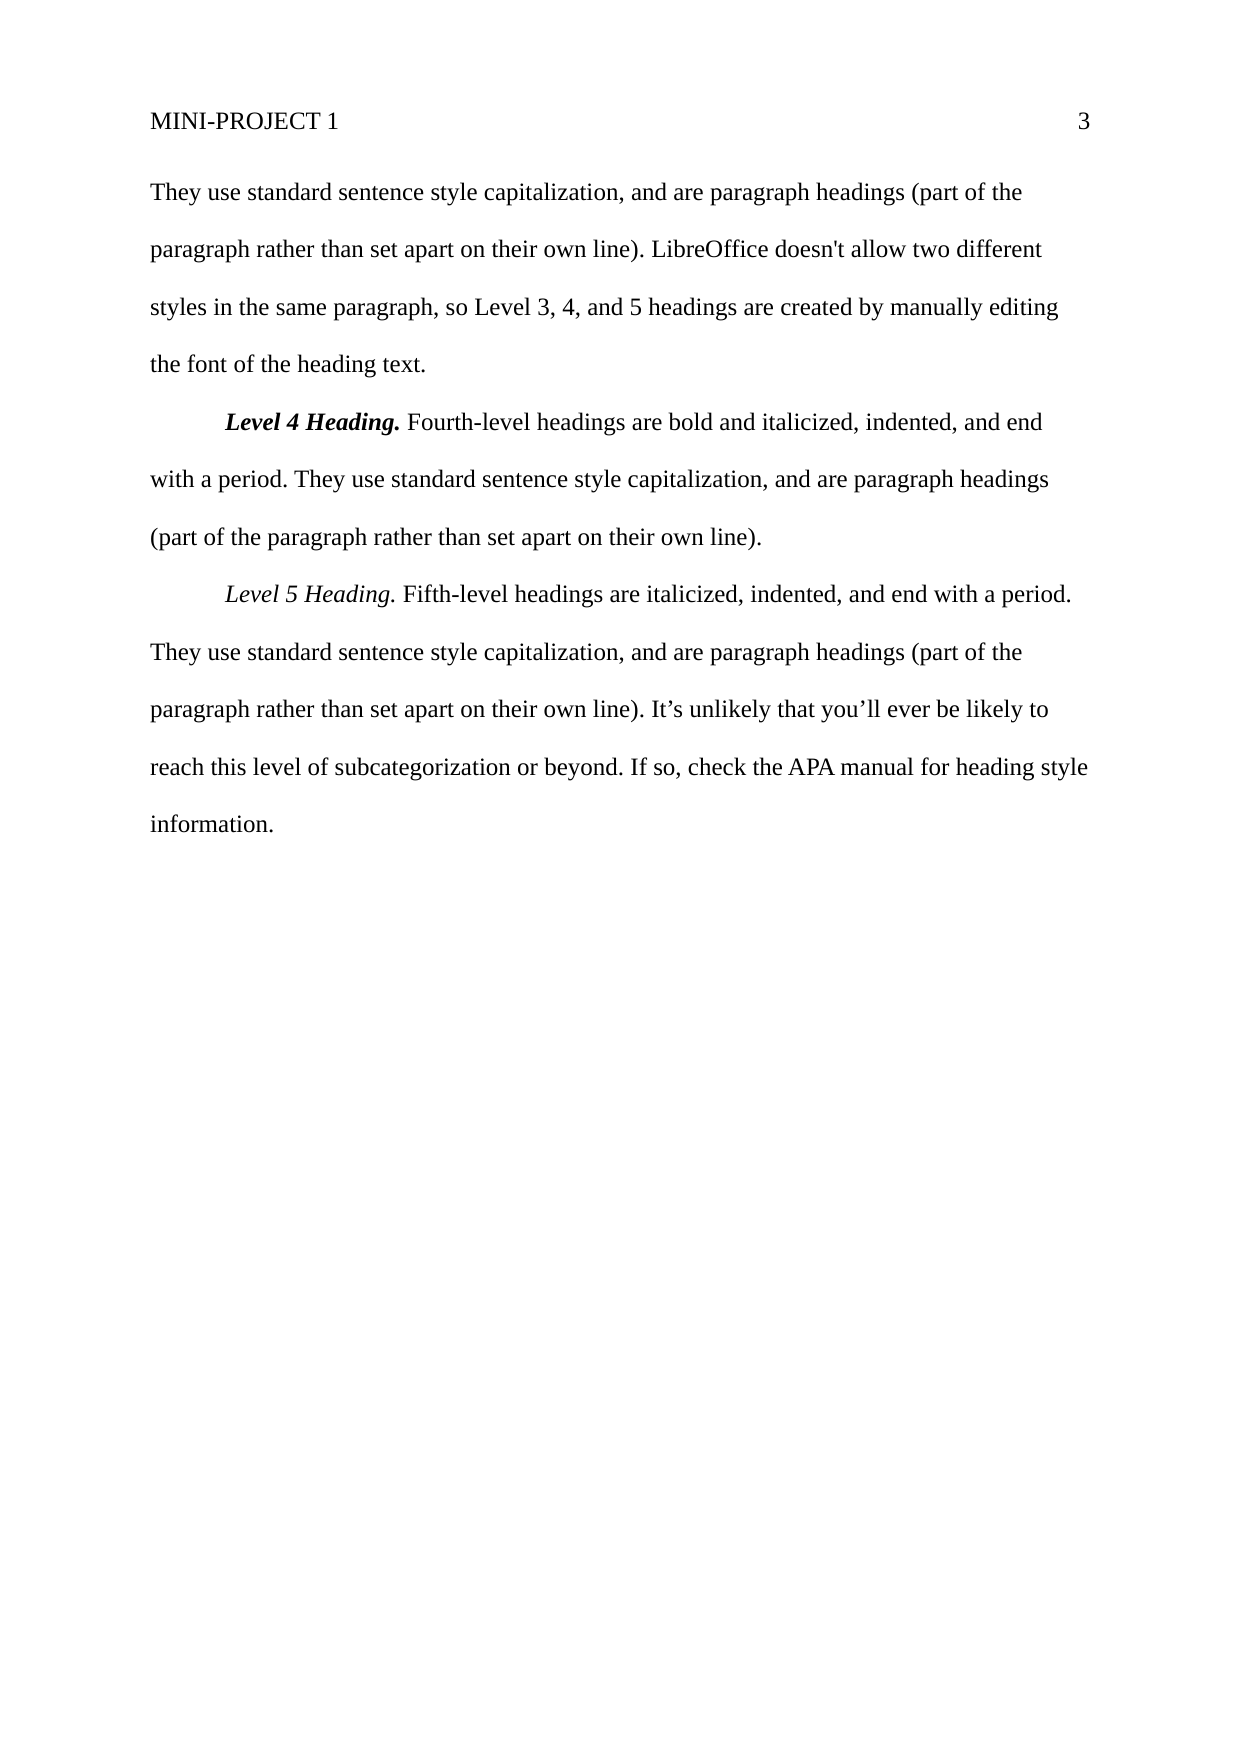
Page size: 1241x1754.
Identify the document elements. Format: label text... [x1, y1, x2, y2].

text Level 5 Heading. Fifth-level headings are italicized, indented, and end with a period. They use standard sentence style capitalization, and are paragraph headings (part of the paragraph rather than set apart on their own line). It’s unlikely that you’ll ever be likely to reach this level of subcategorization or beyond. If so, check the APA manual for heading style information. [150, 579, 1090, 838]
text Level 4 Heading. Fourth-level headings are bold and italicized, indented, and end with a period. They use standard sentence style capitalization, and are paragraph headings (part of the paragraph rather than set apart on their own line). [150, 407, 1090, 551]
text They use standard sentence style capitalization, and are paragraph headings (part of the paragraph rather than set apart on their own line). LibreOffice doesn't allow two different styles in the same paragraph, so Level 3, 4, and 5 headings are created by manually editing the font of the heading text. [150, 177, 1090, 378]
